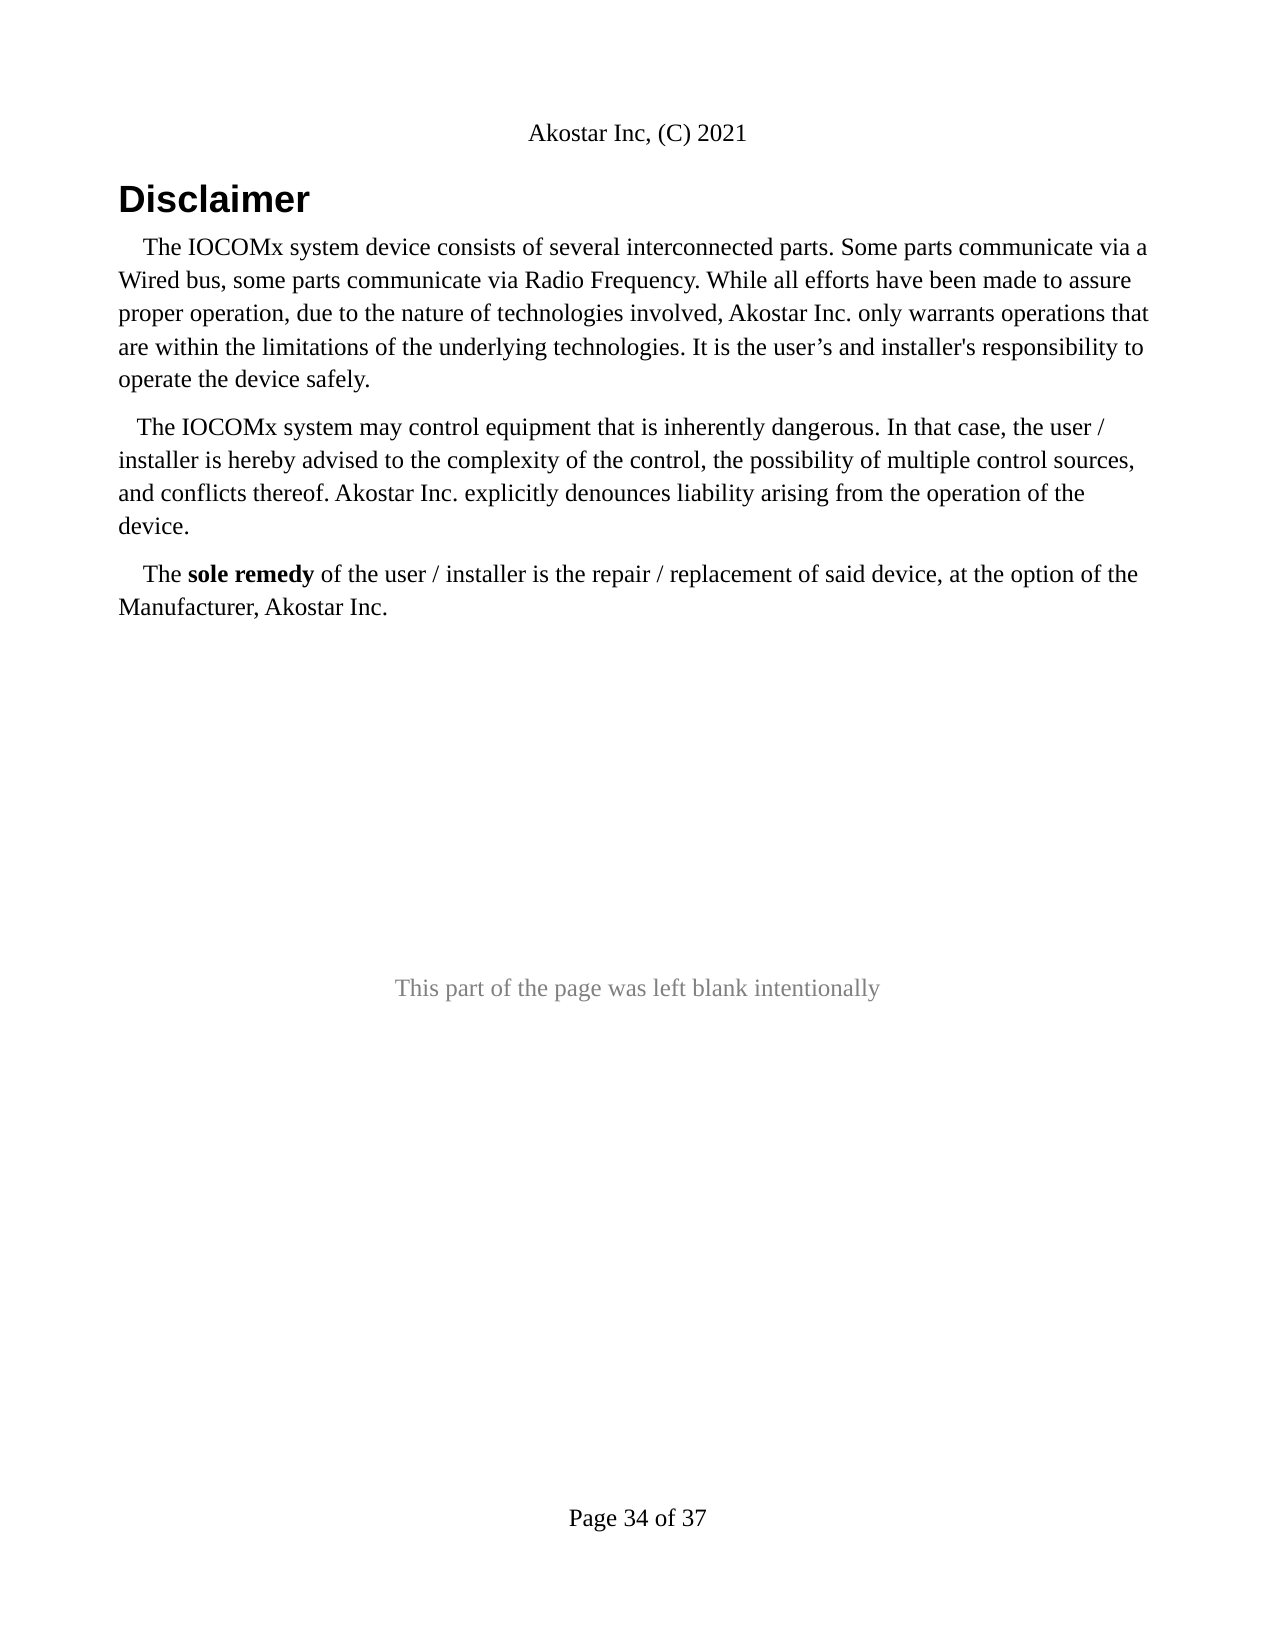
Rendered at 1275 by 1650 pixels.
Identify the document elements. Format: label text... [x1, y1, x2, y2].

text The IOCOMx system device consists of several interconnected parts. Some parts communicate via a Wired bus, some parts communicate via Radio Frequency. While all efforts have been made to assure proper operation, due to the nature of technologies involved, Akostar Inc. only warrants operations that are within the limitations of the underlying technologies. It is the user’s and installer's responsibility to operate the device safely. [118, 232, 1157, 393]
text The IOCOMx system may control equipment that is inherently dangerous. In that case, the user / installer is hereby advised to the complexity of the control, the possibility of multiple control sources, and conflicts thereof. Akostar Inc. explicitly denounces liability arising from the operation of the device. [118, 412, 1157, 540]
subtitle Disclaimer [118, 176, 1157, 220]
text This part of the page was left blank intentionally [118, 973, 1157, 1001]
text The sole remedy of the user / installer is the repair / replacement of said device, at the option of the Manufacturer, Akostar Inc. [118, 559, 1157, 621]
